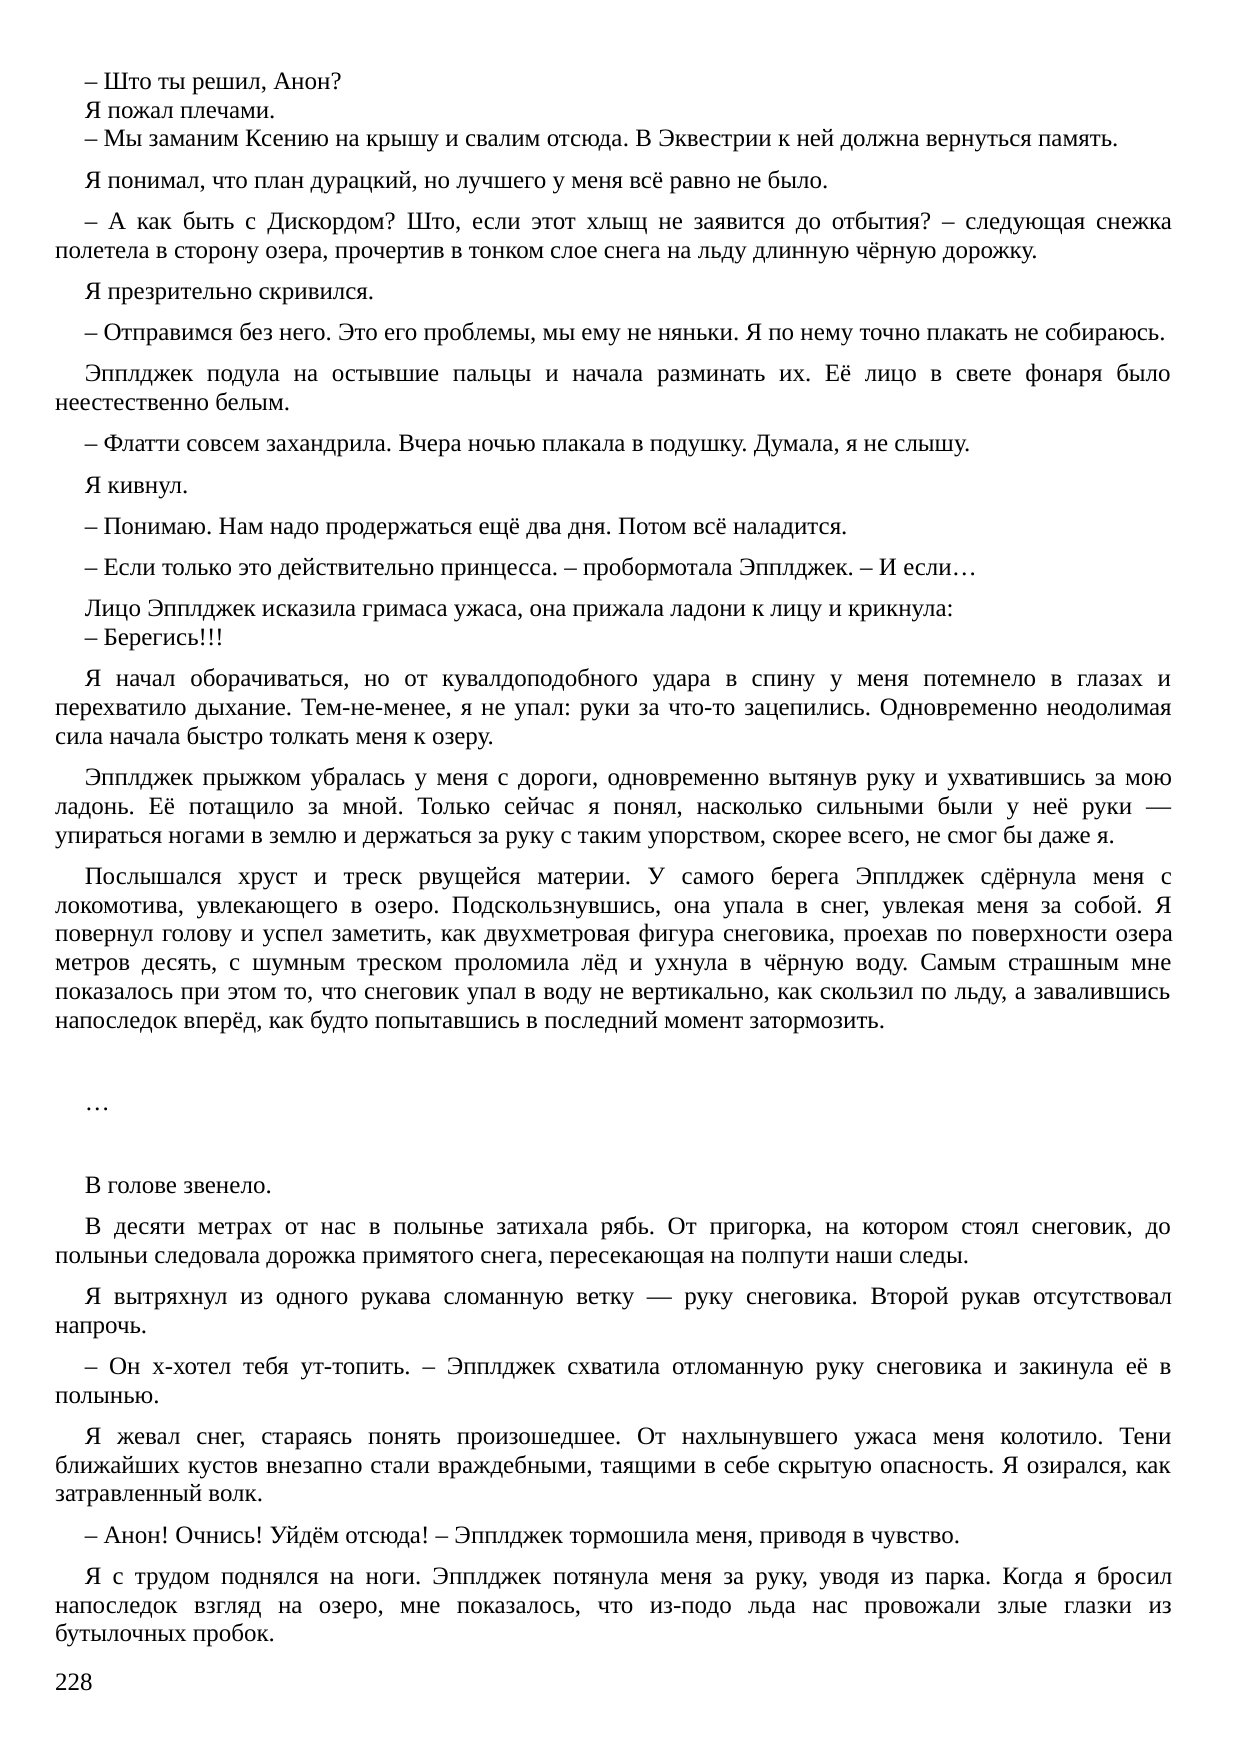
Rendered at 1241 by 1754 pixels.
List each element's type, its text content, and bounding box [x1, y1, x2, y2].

text – Мы заманим Ксению на крышу и свалим отсюда. В Эквестрии к ней должна вернуться память. [55, 123, 1173, 152]
text Я презрительно скривился. [55, 276, 1173, 305]
text Я жевал снег, стараясь понять произошедшее. От нахлынувшего ужаса меня колотило. Тени ближайших кустов внезапно стали враждебными, таящими в себе скрытую опасность. Я озирался, как затравленный волк. [55, 1421, 1173, 1507]
text – Он х-хотел тебя ут-топить. – Эпплджек схватила отломанную руку снеговика и закинула её в полынью. [55, 1351, 1173, 1408]
text – Флатти совсем захандрила. Вчера ночью плакала в подушку. Думала, я не слышу. [55, 428, 1173, 457]
text В десяти метрах от нас в полынье затихала рябь. От пригорка, на котором стоял снеговик, до полыньи следовала дорожка примятого снега, пересекающая на полпути наши следы. [55, 1211, 1173, 1268]
text Послышался хруст и треск рвущейся материи. У самого берега Эпплджек сдёрнула меня с локомотива, увлекающего в озеро. Подскользнувшись, она упала в снег, увлекая меня за собой. Я повернул голову и успел заметить, как двухметровая фигура снеговика, проехав по поверхности озера метров десять, с шумным треском проломила лёд и ухнула в чёрную воду. Самым страшным мне показалось при этом то, что снеговик упал в воду не вертикально, как скользил по льду, а завалившись напоследок вперёд, как будто попытавшись в последний момент затормозить. [55, 861, 1173, 1033]
text – Если только это действительно принцесса. – пробормотала Эпплджек. – И если… [55, 552, 1173, 581]
text Я пожал плечами. [55, 95, 1173, 123]
text Эпплджек прыжком убралась у меня с дороги, одновременно вытянув руку и ухватившись за мою ладонь. Её потащило за мной. Только сейчас я понял, насколько сильными были у неё руки — упираться ногами в землю и держаться за руку с таким упорством, скорее всего, не смог бы даже я. [55, 762, 1173, 848]
text – Анон! Очнись! Уйдём отсюда! – Эпплджек тормошила меня, приводя в чувство. [55, 1520, 1173, 1548]
text Эпплджек подула на остывшие пальцы и начала разминать их. Её лицо в свете фонаря было неестественно белым. [55, 358, 1173, 416]
text В голове звенело. [55, 1170, 1173, 1198]
text – Отправимся без него. Это его проблемы, мы ему не няньки. Я по нему точно плакать не собираюсь. [55, 317, 1173, 346]
text Я кивнул. [55, 470, 1173, 498]
text – Што ты решил, Анон? [55, 66, 1173, 95]
text Я вытряхнул из одного рукава сломанную ветку — руку снеговика. Второй рукав отсутствовал напрочь. [55, 1281, 1173, 1338]
text – Понимаю. Нам надо продержаться ещё два дня. Потом всё наладится. [55, 511, 1173, 540]
text Я начал оборачиваться, но от кувалдоподобного удара в спину у меня потемнело в глазах и перехватило дыхание. Тем-не-менее, я не упал: руки за что-то зацепились. Одновременно неодолимая сила начала быстро толкать меня к озеру. [55, 663, 1173, 750]
text Лицо Эпплджек исказила гримаса ужаса, она прижала ладони к лицу и крикнула: [55, 593, 1173, 622]
text … [55, 1087, 1173, 1116]
text – Берегись!!! [55, 622, 1173, 651]
text – А как быть с Дискордом? Што, если этот хлыщ не заявится до отбытия? – следующая снежка полетела в сторону озера, прочертив в тонком слое снега на льду длинную чёрную дорожку. [55, 206, 1173, 263]
text Я понимал, что план дурацкий, но лучшего у меня всё равно не было. [55, 165, 1173, 193]
text Я с трудом поднялся на ноги. Эпплджек потянула меня за руку, уводя из парка. Когда я бросил напоследок взгляд на озеро, мне показалось, что из-подо льда нас провожали злые глазки из бутылочных пробок. [55, 1561, 1173, 1647]
